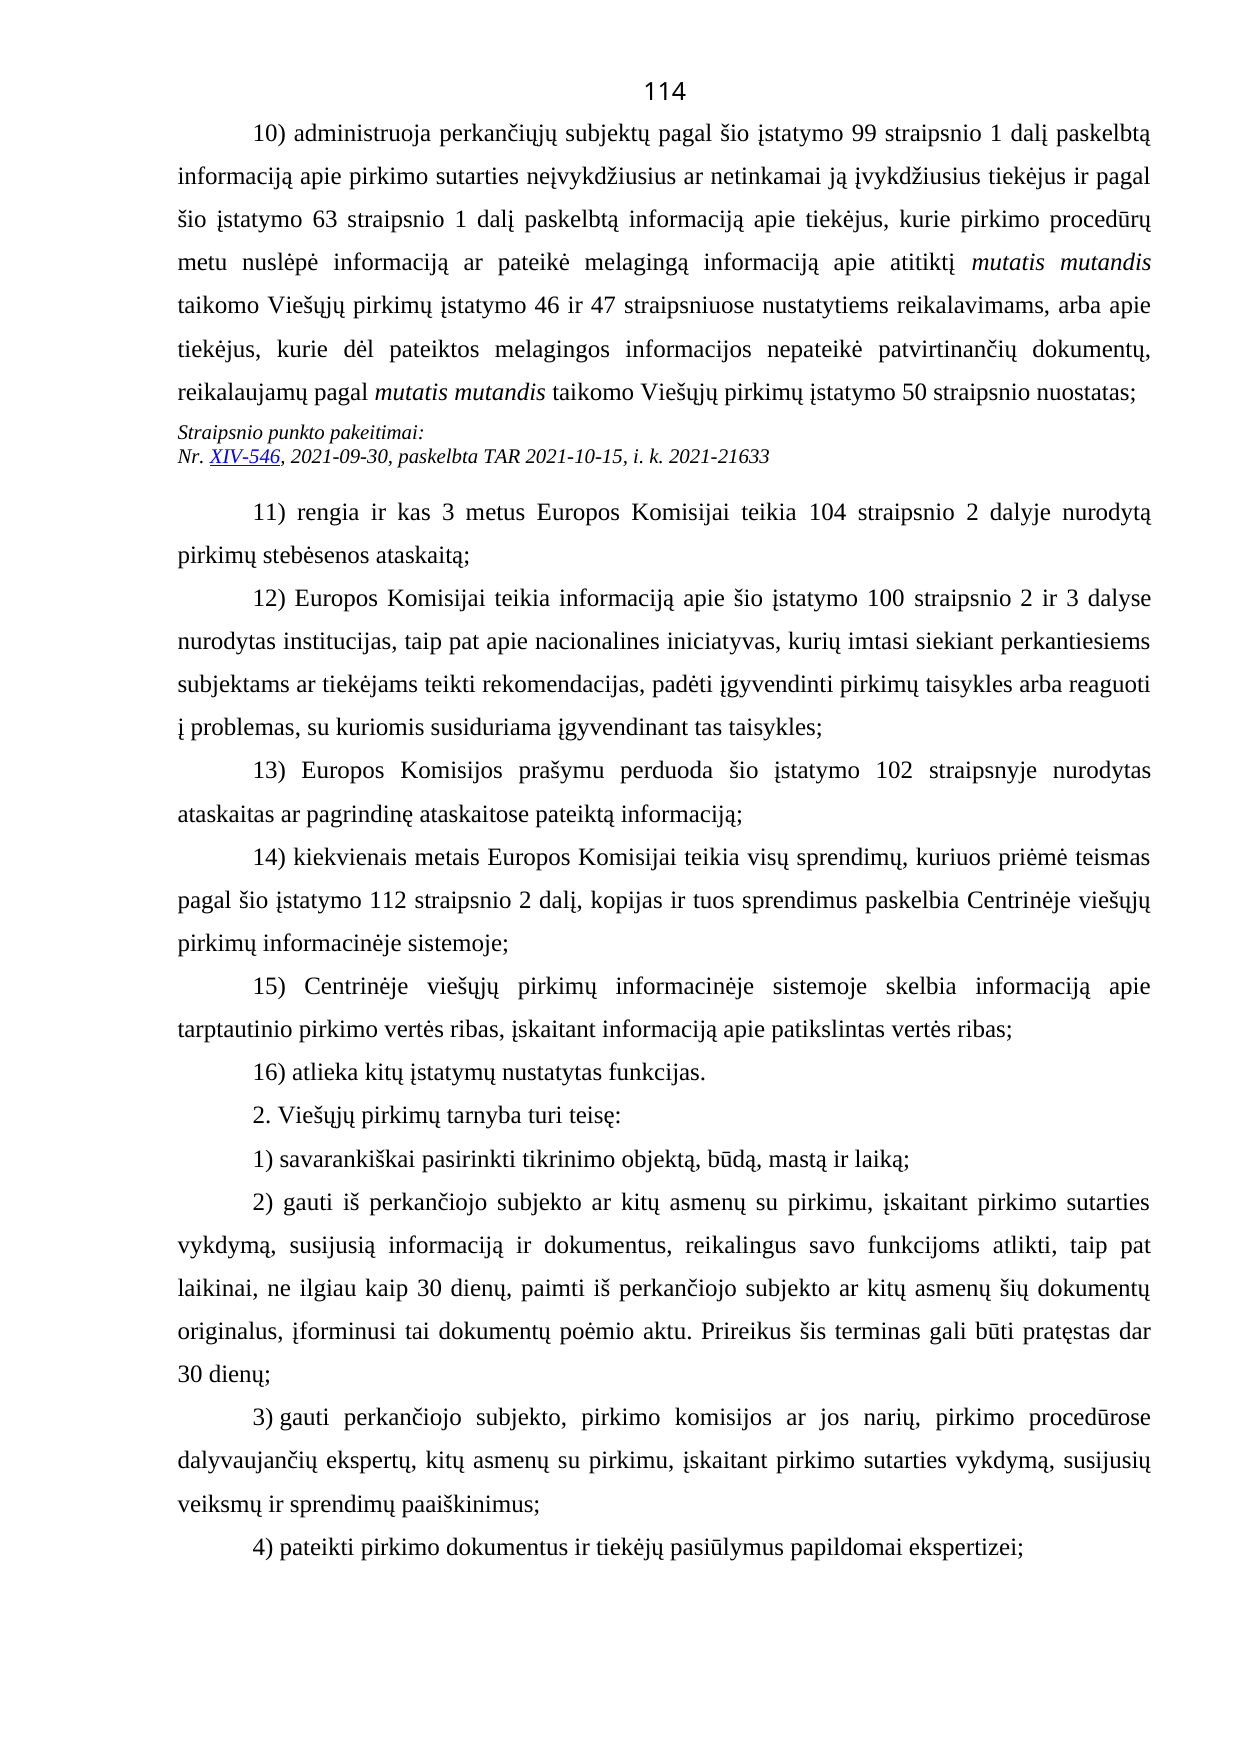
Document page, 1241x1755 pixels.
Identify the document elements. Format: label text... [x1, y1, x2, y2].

text 4) pateikti pirkimo dokumentus ir tiekėjų pasiūlymus papildomai ekspertizei; [177, 1532, 1152, 1561]
text 15) Centrinėje viešųjų pirkimų informacinėje sistemoje skelbia informaciją apie tarptautinio pirkimo vertės ribas, įskaitant informaciją apie patikslintas vertės ribas; [177, 971, 1152, 1043]
text 11) rengia ir kas 3 metus Europos Komisijai teikia 104 straipsnio 2 dalyje nurodytą pirkimų stebėsenos ataskaitą; [177, 497, 1152, 569]
text 14) kiekvienais metais Europos Komisijai teikia visų sprendimų, kuriuos priėmė teismas pagal šio įstatymo 112 straipsnio 2 dalį, kopijas ir tuos sprendimus paskelbia Centrinėje viešųjų pirkimų informacinėje sistemoje; [177, 842, 1152, 957]
text 2) gauti iš perkančiojo subjekto ar kitų asmenų su pirkimu, įskaitant pirkimo sutarties vykdymą, susijusią informaciją ir dokumentus, reikalingus savo funkcijoms atlikti, taip pat laikinai, ne ilgiau kaip 30 dienų, paimti iš perkančiojo subjekto ar kitų asmenų šių dokumentų originalus, įforminusi tai dokumentų poėmio aktu. Prireikus šis terminas gali būti pratęstas dar 30 dienų; [177, 1187, 1152, 1388]
text 13) Europos Komisijos prašymu perduoda šio įstatymo 102 straipsnyje nurodytas ataskaitas ar pagrindinę ataskaitose pateiktą informaciją; [177, 756, 1152, 827]
text 16) atlieka kitų įstatymų nustatytas funkcijas. [177, 1057, 1152, 1086]
text 2. Viešųjų pirkimų tarnyba turi teisę: [177, 1101, 1152, 1129]
text 12) Europos Komisijai teikia informaciją apie šio įstatymo 100 straipsnio 2 ir 3 dalyse nurodytas institucijas, taip pat apie nacionalines iniciatyvas, kurių imtasi siekiant perkantiesiems subjektams ar tiekėjams teikti rekomendacijas, padėti įgyvendinti pirkimų taisykles arba reaguoti į problemas, su kuriomis susiduriama įgyvendinant tas taisykles; [177, 583, 1152, 741]
text 1) savarankiškai pasirinkti tikrinimo objektą, būdą, mastą ir laiką; [177, 1144, 1152, 1172]
text 3) gauti perkančiojo subjekto, pirkimo komisijos ar jos narių, pirkimo procedūrose dalyvaujančių ekspertų, kitų asmenų su pirkimu, įskaitant pirkimo sutarties vykdymą, susijusių veiksmų ir sprendimų paaiškinimus; [177, 1402, 1152, 1517]
text Nr. XIV-546, 2021-09-30, paskelbta TAR 2021-10-15, i. k. 2021-21633 [177, 444, 1152, 468]
text 10) administruoja perkančiųjų subjektų pagal šio įstatymo 99 straipsnio 1 dalį paskelbtą informaciją apie pirkimo sutarties neįvykdžiusius ar netinkamai ją įvykdžiusius tiekėjus ir pagal šio įstatymo 63 straipsnio 1 dalį paskelbtą informaciją apie tiekėjus, kurie pirkimo procedūrų metu nuslėpė informaciją ar pateikė melagingą informaciją apie atitiktį mutatis mutandis taikomo Viešųjų pirkimų įstatymo 46 ir 47 straipsniuose nustatytiems reikalavimams, arba apie tiekėjus, kurie dėl pateiktos melagingos informacijos nepateikė patvirtinančių dokumentų, reikalaujamų pagal mutatis mutandis taikomo Viešųjų pirkimų įstatymo 50 straipsnio nuostatas; [177, 118, 1152, 406]
text Straipsnio punkto pakeitimai: [177, 420, 1152, 444]
